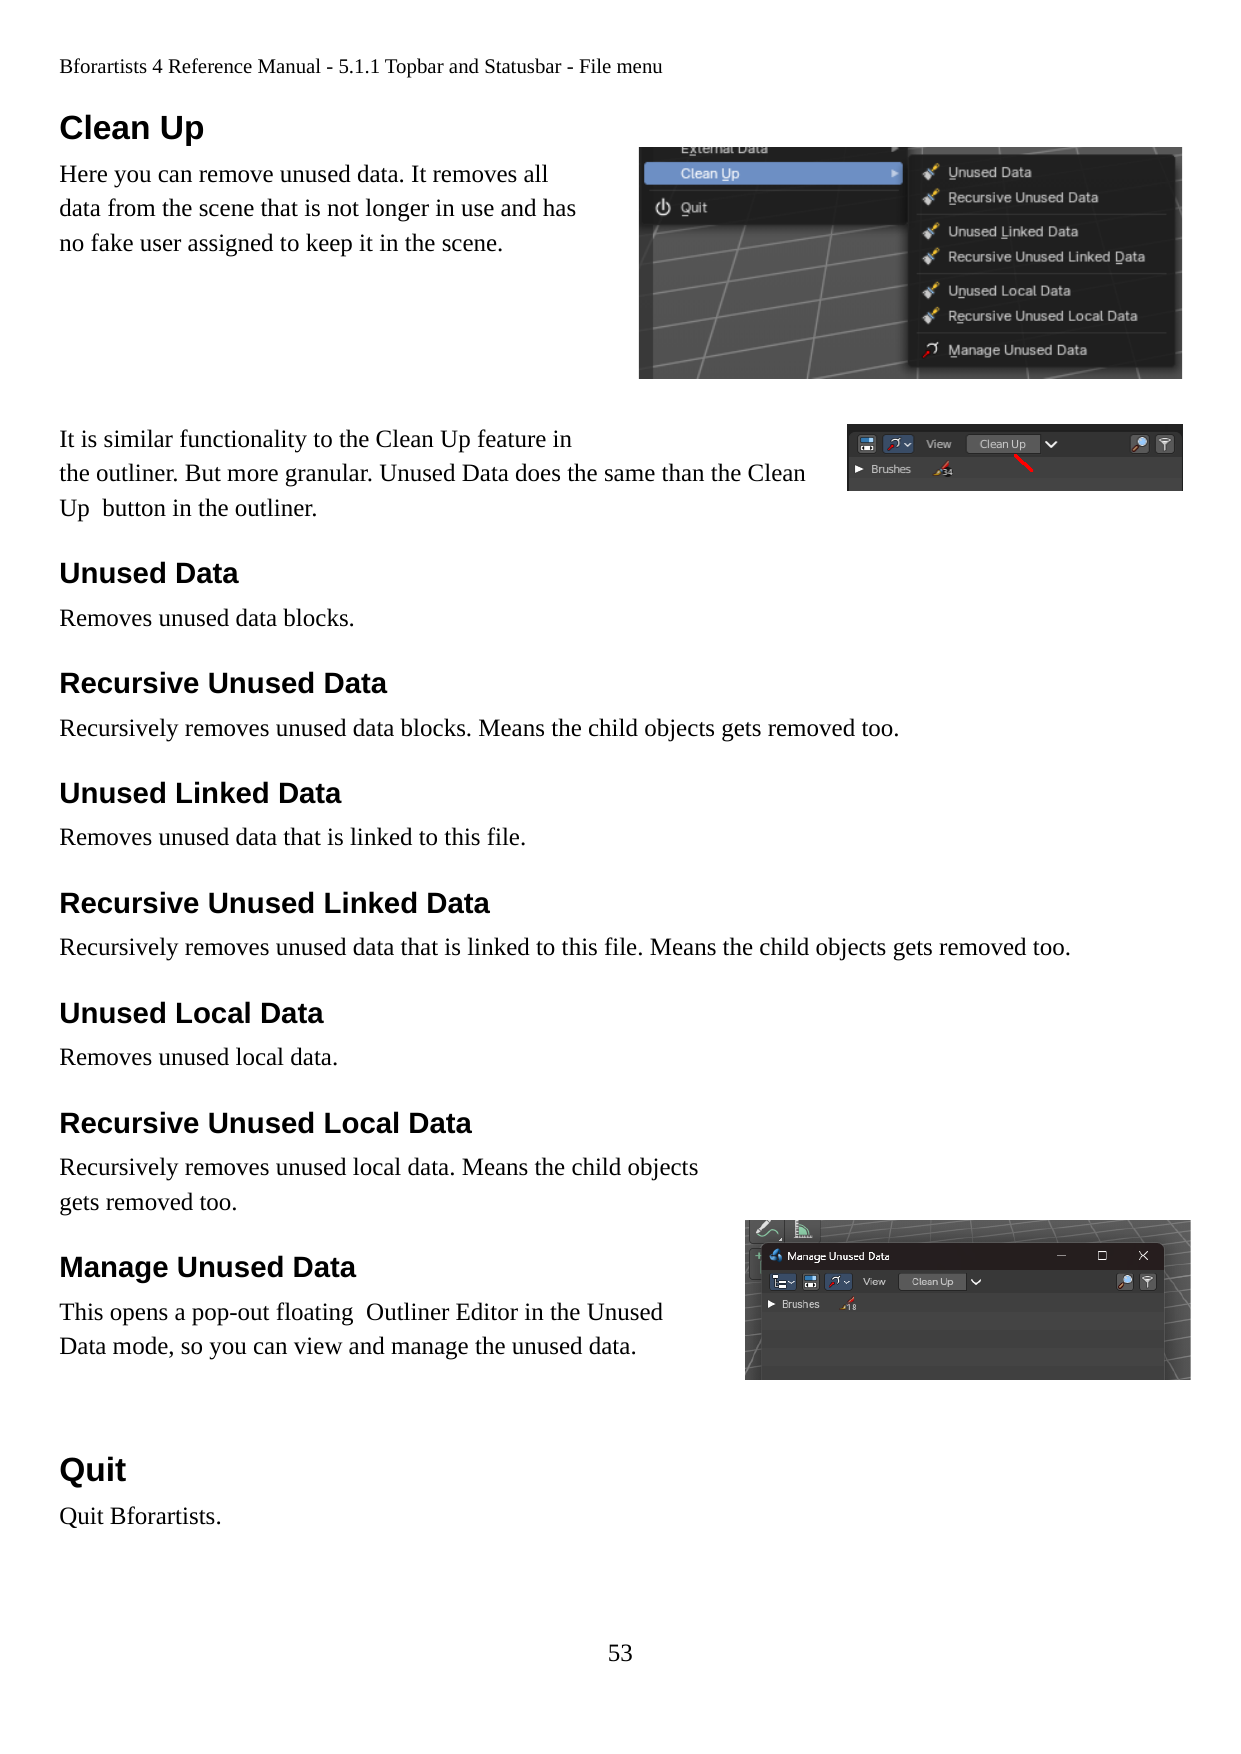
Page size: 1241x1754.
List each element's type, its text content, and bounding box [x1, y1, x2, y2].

text It is similar functionality to the Clean Up feature in the outliner. But more granular. Unused Data does the same than the Clean Up button in the outliner. [59, 424, 1181, 522]
subtitle Unused Local Data [59, 996, 1181, 1030]
text Quit Bforartists. [59, 1501, 1181, 1530]
picture [745, 1220, 1191, 1380]
subtitle Quit [59, 1450, 1181, 1489]
text Recursively removes unused data blocks. Means the child objects gets removed too. [59, 713, 1181, 741]
subtitle Recursive Unused Data [59, 666, 1181, 700]
text Removes unused data that is linked to this file. [59, 822, 1181, 851]
picture [638, 147, 1183, 379]
text Recursively removes unused data that is linked to this file. Means the child objects gets removed too. [59, 932, 1181, 961]
text Removes unused data blocks. [59, 603, 1181, 631]
text This opens a pop-out floating Outliner Editor in the Unused Data mode, so you can view and manage the unused data. [59, 1297, 745, 1360]
text Recursively removes unused local data. Means the child objects gets removed too. [59, 1152, 1181, 1215]
text Here you can remove unused data. It removes all data from the scene that is not longer in use and has no fake user assigned to keep it in the scene. [59, 159, 638, 256]
subtitle Manage Unused Data [59, 1250, 745, 1284]
picture [847, 424, 1183, 491]
subtitle Recursive Unused Local Data [59, 1106, 1181, 1140]
subtitle Recursive Unused Linked Data [59, 886, 1181, 920]
subtitle Clean Up [59, 107, 1181, 146]
subtitle Unused Linked Data [59, 776, 1181, 810]
subtitle Unused Data [59, 556, 1181, 590]
text Removes unused local data. [59, 1042, 1181, 1071]
